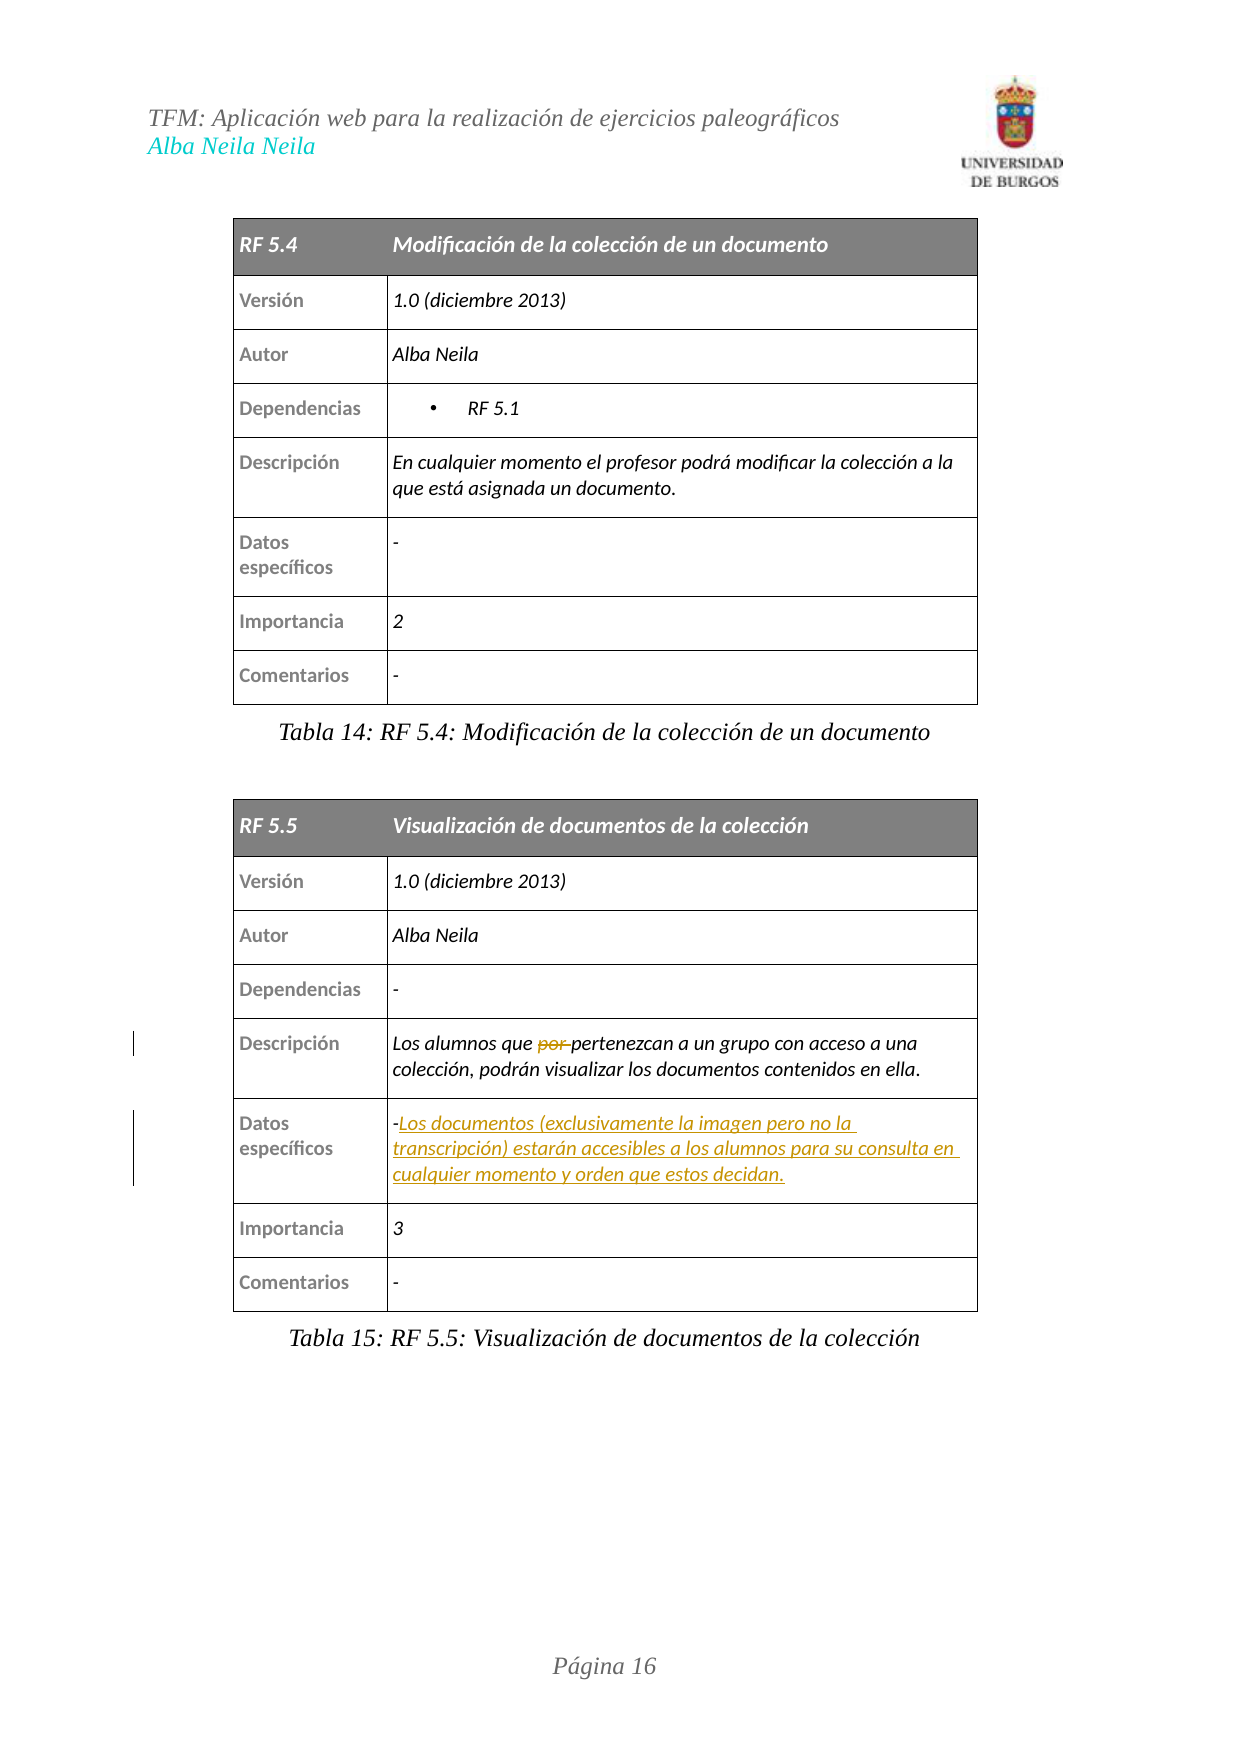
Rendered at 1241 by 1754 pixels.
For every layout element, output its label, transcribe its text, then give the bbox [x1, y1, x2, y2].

table_cell Versión [234, 857, 387, 910]
table_cell En cualquier momento el profesor podrá modificar la colección a la que está asignada un documento. [388, 438, 977, 517]
text Tabla 14: RF 5.4: Modificación de la colección de un documento [148, 717, 1063, 746]
table_cell 2 [388, 597, 977, 650]
table_cell Comentarios [234, 651, 387, 704]
table_cell Dependencias [234, 965, 387, 1018]
table_cell Los alumnos que pertenezcan a un grupo con acceso a una colección, podrán visualizar los documentos contenidos en ella. [388, 1019, 977, 1098]
text Tabla 15: RF 5.5: Visualización de documentos de la colección [148, 1323, 1063, 1352]
table_cell Importancia [234, 597, 387, 650]
table_cell Versión [234, 276, 387, 329]
table_header RF 5.5 [234, 800, 387, 856]
table_cell 1.0 (diciembre 2013) [388, 857, 977, 910]
table_cell Comentarios [234, 1258, 387, 1311]
table_cell 3 [388, 1204, 977, 1257]
table_cell Autor [234, 911, 387, 964]
table_header Modificación de la colección de un documento [387, 219, 977, 275]
table_cell Autor [234, 330, 387, 383]
table_header RF 5.4 [234, 219, 387, 275]
table_cell Alba Neila [388, 911, 977, 964]
table_cell Descripción [234, 1019, 387, 1098]
table_header Visualización de documentos de la colección [387, 800, 977, 856]
table_cell Datos específicos [234, 518, 387, 596]
table_cell - [388, 1258, 977, 1311]
table_cell -Los documentos (exclusivamente la imagen pero no la transcripción) estarán accesibles a los alumnos para su consulta en cualquier momento y orden que estos decidan. [388, 1099, 977, 1203]
table_cell Dependencias [234, 384, 387, 437]
table_cell - [388, 518, 977, 596]
picture [961, 75, 1063, 187]
table_cell 1.0 (diciembre 2013) [388, 276, 977, 329]
table_cell Importancia [234, 1204, 387, 1257]
table_cell RF 5.1 [388, 384, 977, 437]
table_cell Alba Neila [388, 330, 977, 383]
table_cell Datos específicos [234, 1099, 387, 1203]
table_cell - [388, 651, 977, 704]
table_cell Descripción [234, 438, 387, 517]
table_cell - [388, 965, 977, 1018]
